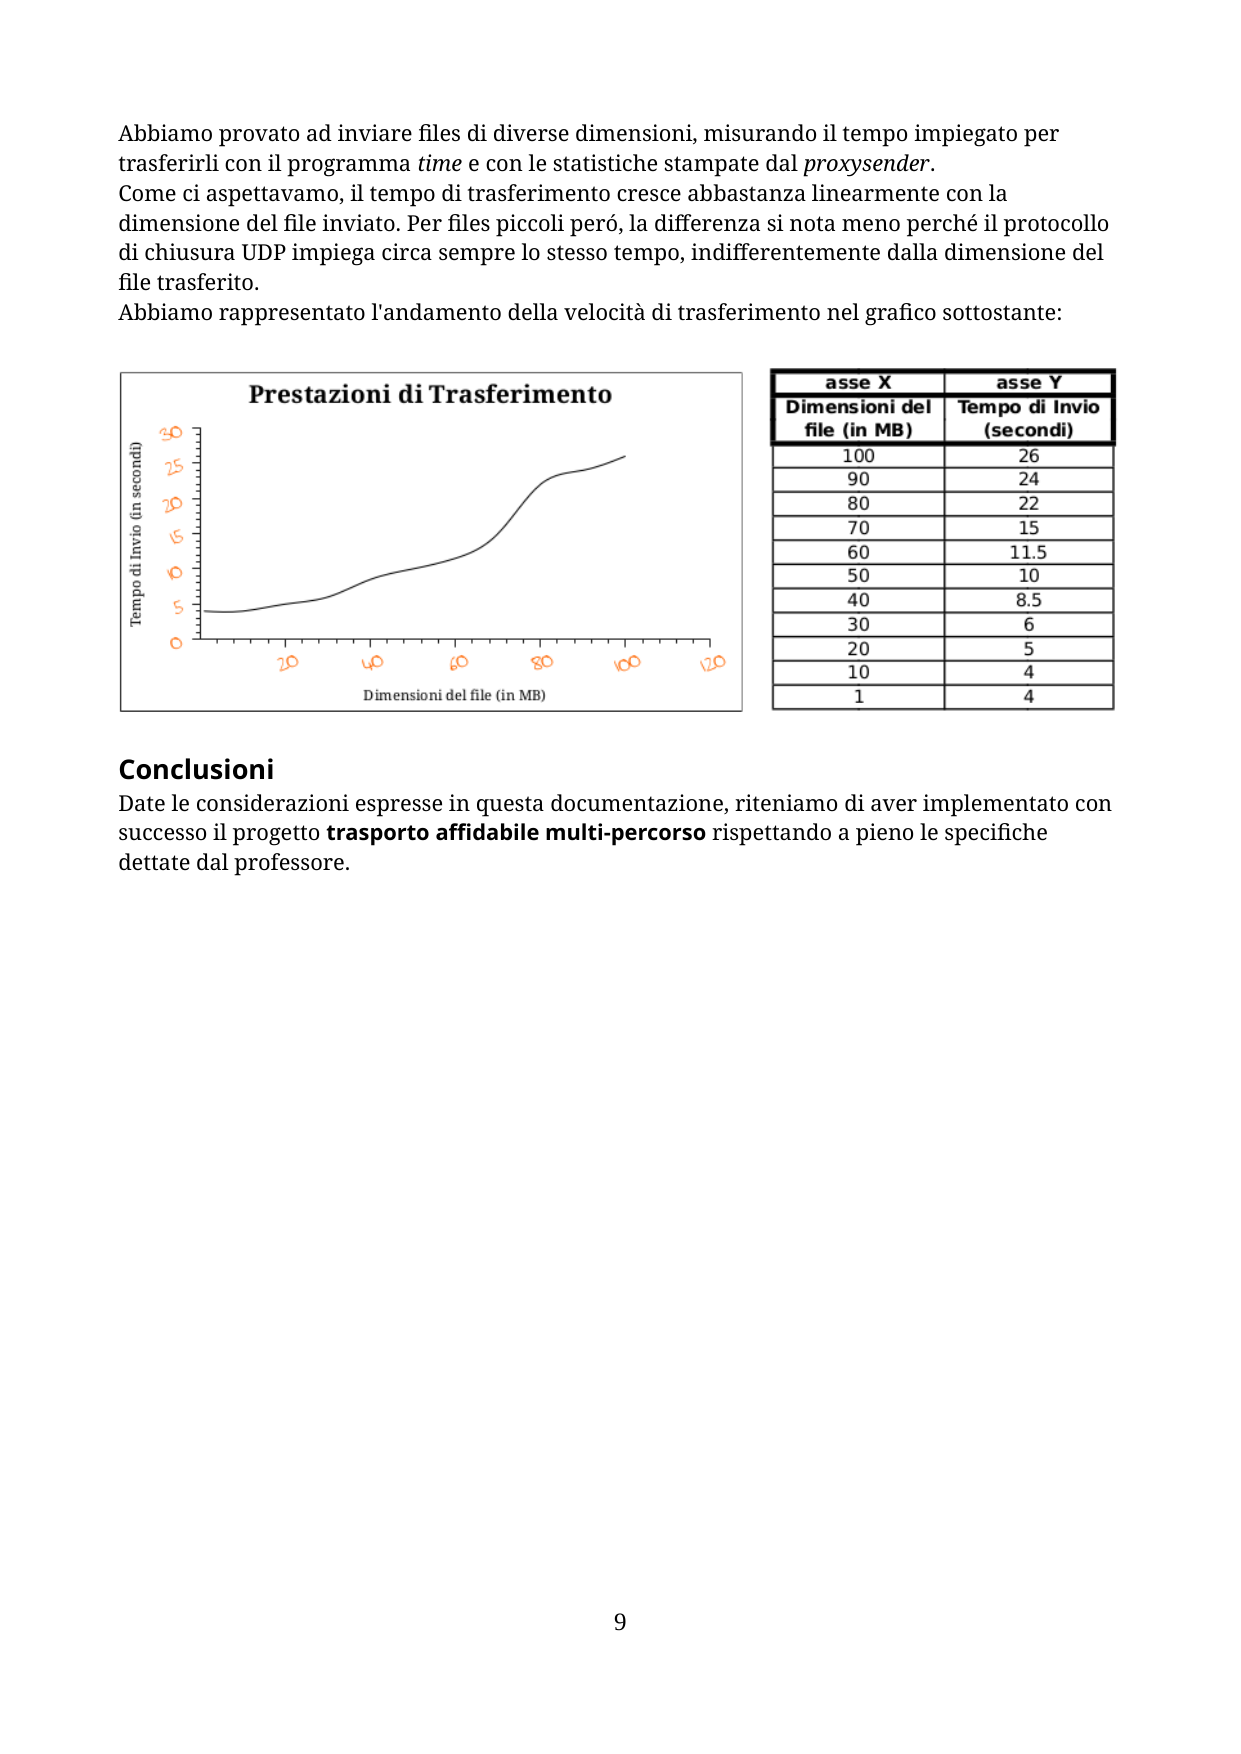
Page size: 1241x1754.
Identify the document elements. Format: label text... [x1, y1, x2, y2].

text Abbiamo provato ad inviare files di diverse dimensioni, misurando il tempo impiegato per trasferirli con il programma time e con le statistiche stampate dal proxysender. [118, 118, 1122, 178]
text Date le considerazioni espresse in questa documentazione, riteniamo di aver implementato con successo il progetto trasporto affidabile multi-percorso rispettando a pieno le specifiche dettate dal professore. [118, 787, 1122, 877]
text Conclusioni [118, 751, 1122, 787]
text Abbiamo rappresentato l'andamento della velocità di trasferimento nel grafico sottostante: [118, 297, 1122, 327]
text Come ci aspettavamo, il tempo di trasferimento cresce abbastanza linearmente con la dimensione del file inviato. Per files piccoli peró, la differenza si nota meno perché il protocollo di chiusura UDP impiega circa sempre lo stesso tempo, indifferentemente dalla dimensione del file trasferito. [118, 178, 1122, 297]
picture [115, 367, 1120, 721]
